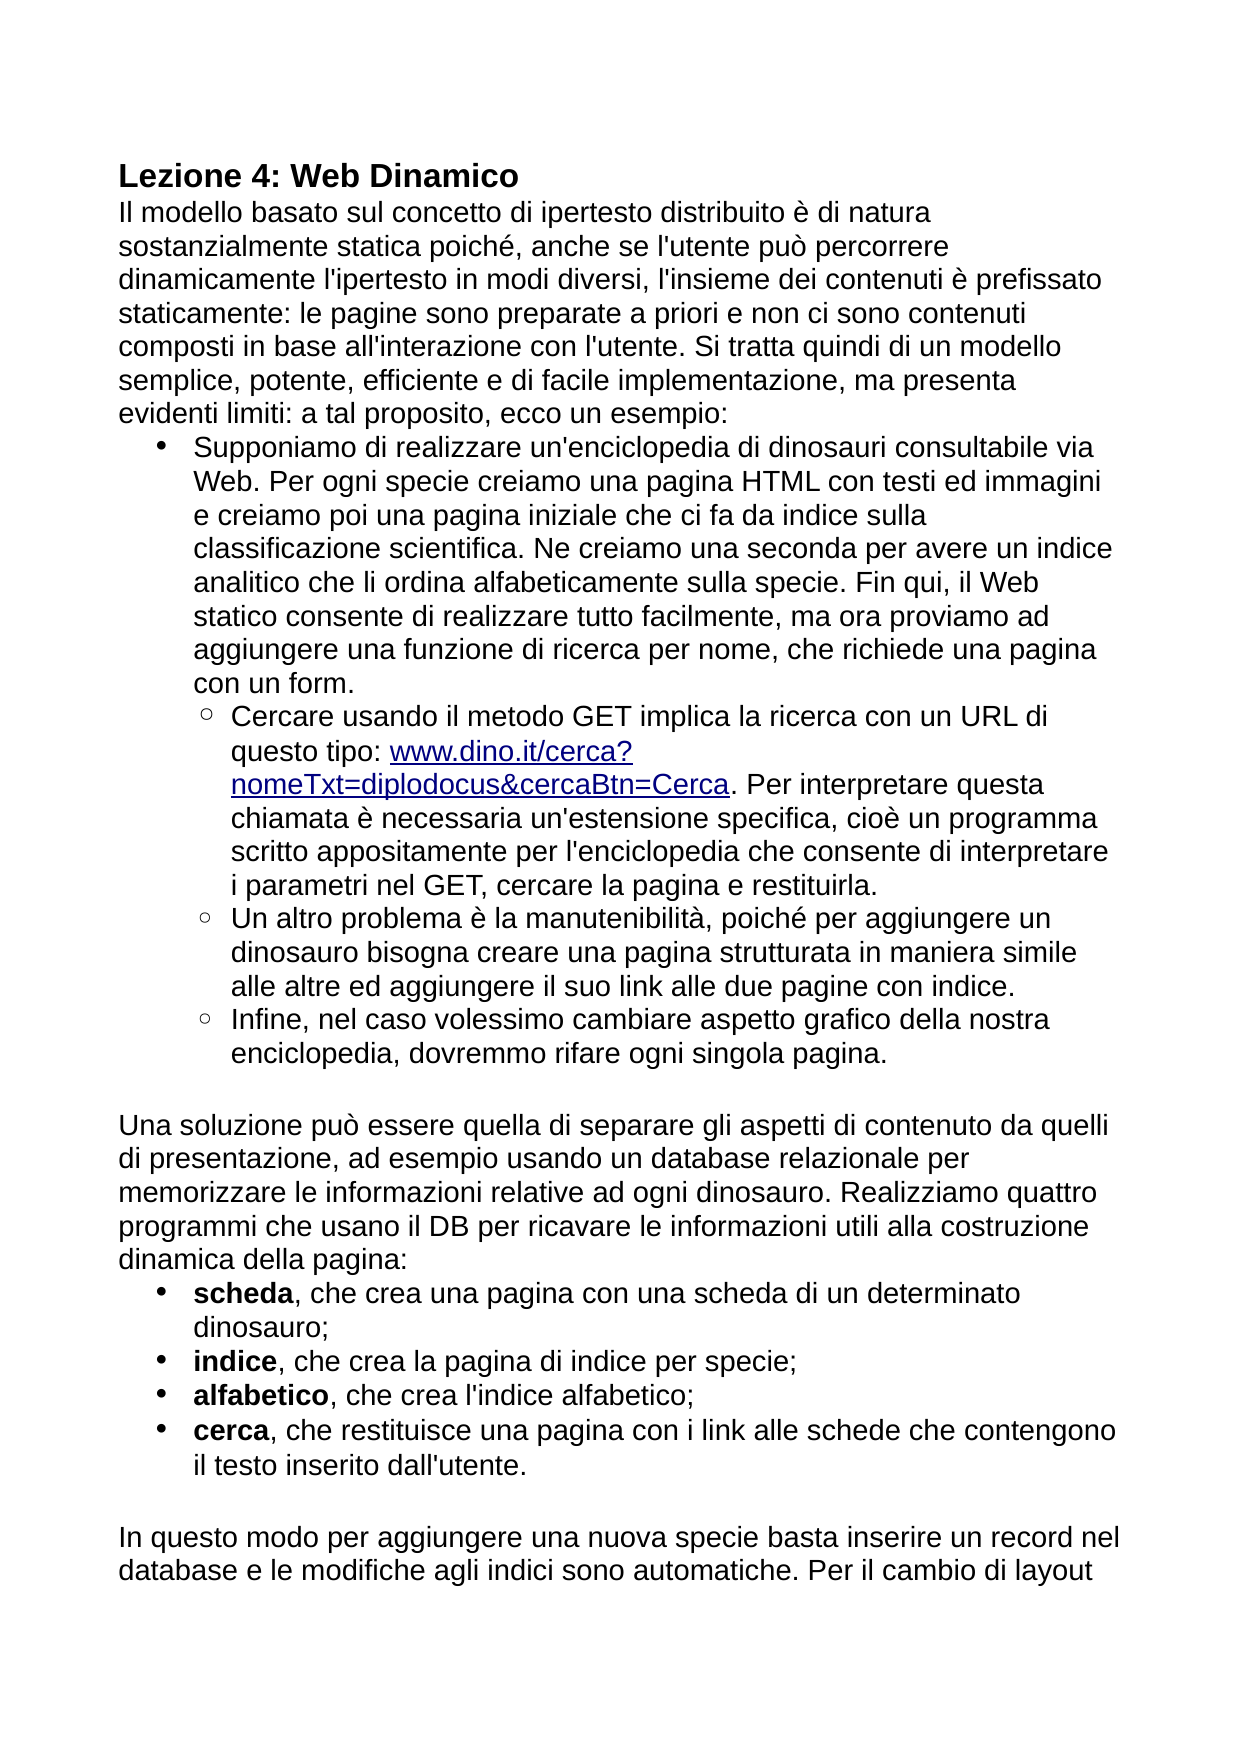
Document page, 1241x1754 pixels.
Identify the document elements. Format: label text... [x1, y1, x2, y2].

list Un altro problema è la manutenibilità, poiché per aggiungere un dinosauro bisogna creare una pagina strutturata in maniera simile alle altre ed aggiungere il suo link alle due pagine con indice. [193, 901, 1122, 1002]
list Infine, nel caso volessimo cambiare aspetto grafico della nostra enciclopedia, dovremmo rifare ogni singola pagina. [193, 1002, 1122, 1069]
text Il modello basato sul concetto di ipertesto distribuito è di natura sostanzialmente statica poiché, anche se l'utente può percorrere dinamicamente l'ipertesto in modi diversi, l'insieme dei contenuti è prefissato staticamente: le pagine sono preparate a priori e non ci sono contenuti composti in base all'interazione con l'utente. Si tratta quindi di un modello semplice, potente, efficiente e di facile implementazione, ma presenta evidenti limiti: a tal proposito, ecco un esempio: [118, 195, 1122, 430]
list indice, che crea la pagina di indice per specie; [156, 1344, 1122, 1378]
list Supponiamo di realizzare un'enciclopedia di dinosauri consultabile via Web. Per ogni specie creiamo una pagina HTML con testi ed immagini e creiamo poi una pagina iniziale che ci fa da indice sulla classificazione scientifica. Ne creiamo una seconda per avere un indice analitico che li ordina alfabeticamente sulla specie. Fin qui, il Web statico consente di realizzare tutto facilmente, ma ora proviamo ad aggiungere una funzione di ricerca per nome, che richiede una pagina con un form. [156, 430, 1122, 699]
list Cercare usando il metodo GET implica la ricerca con un URL di questo tipo: www.dino.it/cerca?nomeTxt=diplodocus&cercaBtn=Cerca. Per interpretare questa chiamata è necessaria un'estensione specifica, cioè un programma scritto appositamente per l'enciclopedia che consente di interpretare i parametri nel GET, cercare la pagina e restituirla. [193, 699, 1122, 901]
list cerca, che restituisce una pagina con i link alle schede che contengono il testo inserito dall'utente. [156, 1413, 1122, 1481]
list alfabetico, che crea l'indice alfabetico; [156, 1378, 1122, 1413]
text In questo modo per aggiungere una nuova specie basta inserire un record nel database e le modifiche agli indici sono automatiche. Per il cambio di layout [118, 1519, 1122, 1587]
text Lezione 4: Web Dinamico [118, 157, 1122, 195]
list scheda, che crea una pagina con una scheda di un determinato dinosauro; [156, 1276, 1122, 1344]
text Una soluzione può essere quella di separare gli aspetti di contenuto da quelli di presentazione, ad esempio usando un database relazionale per memorizzare le informazioni relative ad ogni dinosauro. Realizziamo quattro programmi che usano il DB per ricavare le informazioni utili alla costruzione dinamica della pagina: [118, 1108, 1122, 1276]
